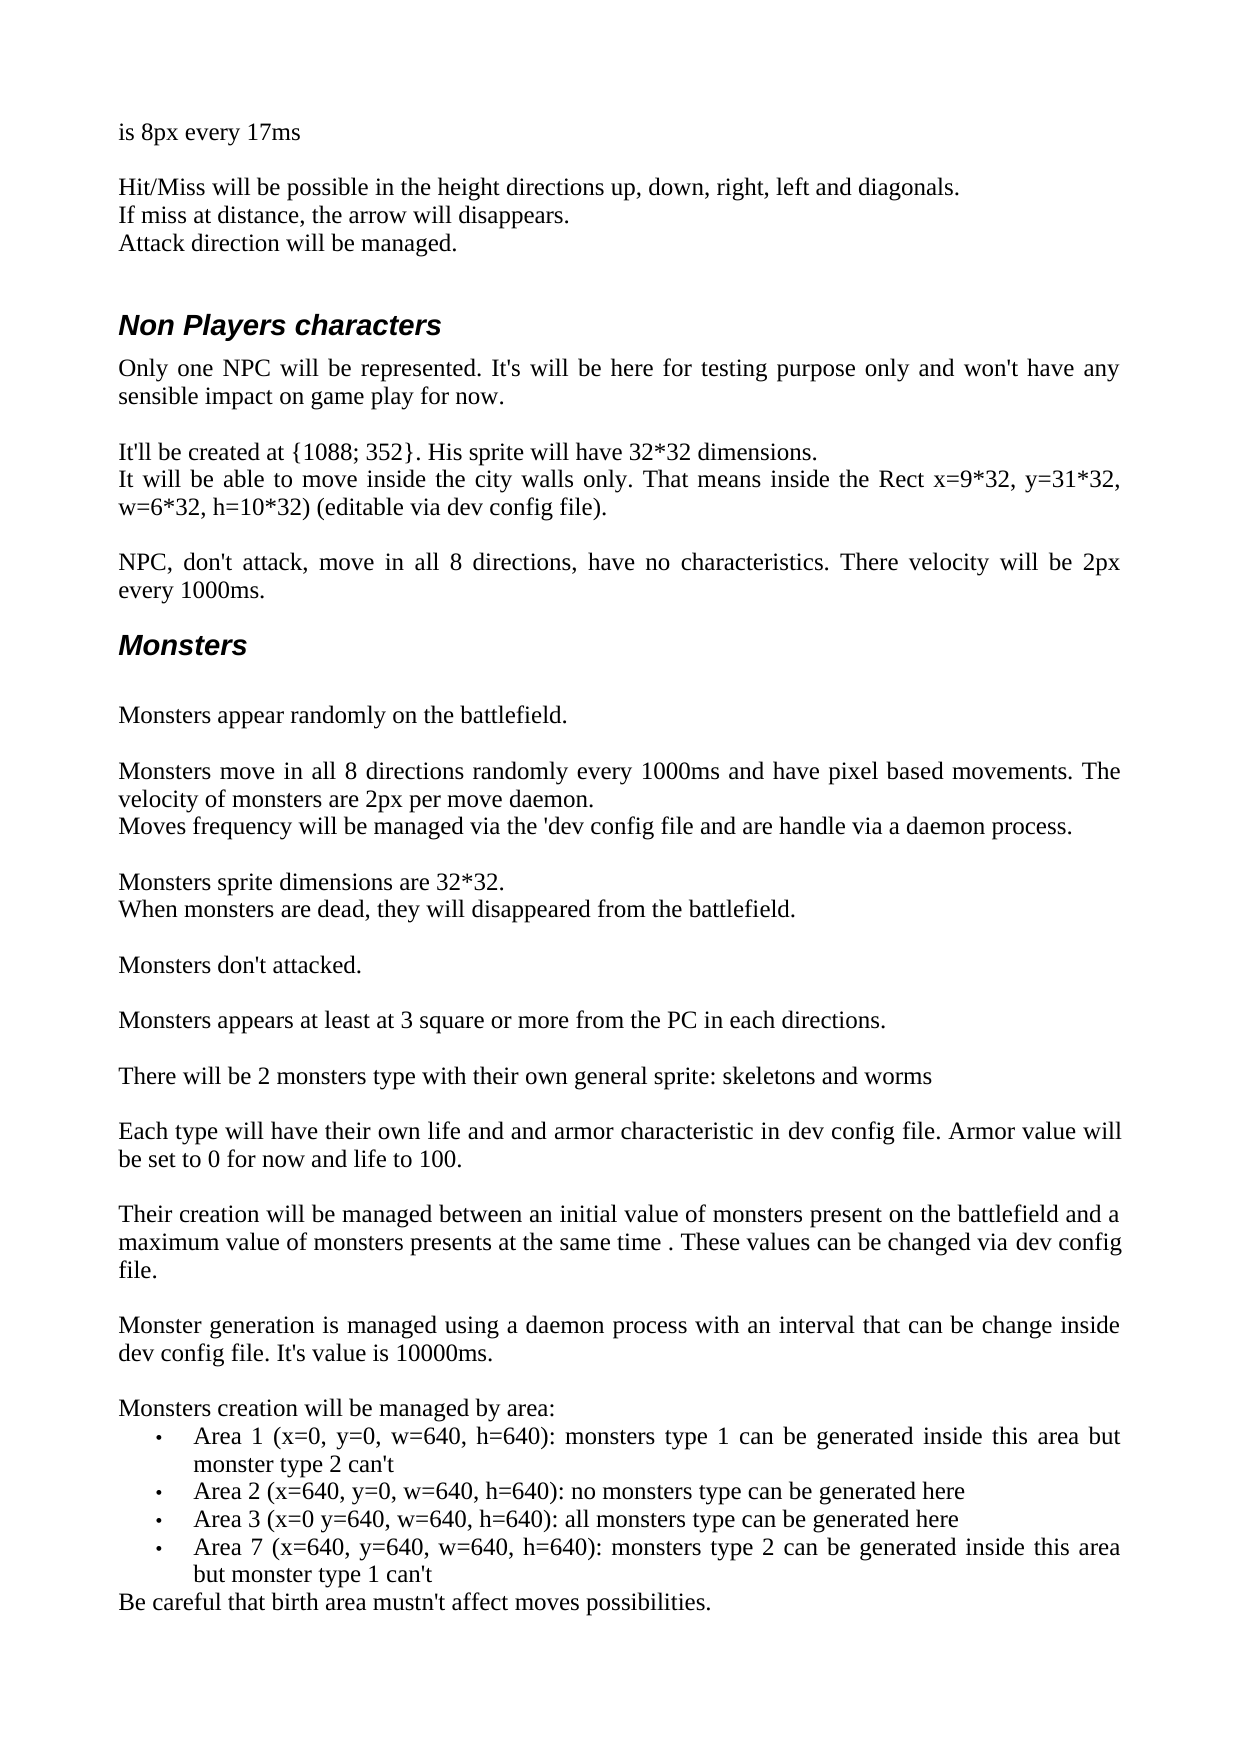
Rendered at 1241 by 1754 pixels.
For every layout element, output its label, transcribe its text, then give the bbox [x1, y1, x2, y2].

text Their creation will be managed between an initial value of monsters present on the battlefield and a maximum value of monsters presents at the same time . These values can be changed via dev config file. [118, 1200, 1122, 1283]
text Be careful that birth area mustn't affect moves possibilities. [118, 1588, 1122, 1616]
text Hit/Miss will be possible in the height directions up, down, right, left and diagonals. [118, 173, 1122, 201]
text Moves frequency will be managed via the 'dev config file and are handle via a daemon process. [118, 812, 1122, 840]
list Area 1 (x=0, y=0, w=640, h=640): monsters type 1 can be generated inside this area but monster type 2 can't [156, 1422, 1122, 1477]
subtitle Monsters [118, 629, 1122, 661]
text Only one NPC will be represented. It's will be here for testing purpose only and won't have any sensible impact on game play for now. [118, 354, 1122, 410]
text There will be 2 monsters type with their own general sprite: skeletons and worms [118, 1062, 1122, 1089]
text Monsters sprite dimensions are 32*32. [118, 868, 1122, 896]
text Monsters don't attacked. [118, 951, 1122, 979]
text NPC, don't attack, move in all 8 directions, have no characteristics. There velocity will be 2px every 1000ms. [118, 548, 1122, 604]
text Monsters appear randomly on the battlefield. [118, 702, 1122, 729]
text It will be able to move inside the city walls only. That means inside the Rect x=9*32, y=31*32, w=6*32, h=10*32) (editable via dev config file). [118, 465, 1122, 521]
text Monster generation is managed using a daemon process with an interval that can be change inside dev config file. It's value is 10000ms. [118, 1311, 1122, 1367]
list Area 3 (x=0 y=640, w=640, h=640): all monsters type can be generated here [156, 1505, 1122, 1533]
text Each type will have their own life and and armor characteristic in dev config file. Armor value will be set to 0 for now and life to 100. [118, 1117, 1122, 1173]
text Attack direction will be managed. [118, 229, 1122, 257]
text Monsters move in all 8 directions randomly every 1000ms and have pixel based movements. The velocity of monsters are 2px per move daemon. [118, 757, 1122, 812]
text Monsters creation will be managed by area: [118, 1394, 1122, 1422]
list Area 2 (x=640, y=0, w=640, h=640): no monsters type can be generated here [156, 1477, 1122, 1505]
text is 8px every 17ms [118, 118, 1122, 146]
text If miss at distance, the arrow will disappears. [118, 201, 1122, 229]
text When monsters are dead, they will disappeared from the battlefield. [118, 896, 1122, 923]
list Area 7 (x=640, y=640, w=640, h=640): monsters type 2 can be generated inside this area but monster type 1 can't [156, 1533, 1122, 1588]
text It'll be created at {1088; 352}. His sprite will have 32*32 dimensions. [118, 438, 1122, 465]
text Monsters appears at least at 3 square or more from the PC in each directions. [118, 1006, 1122, 1034]
subtitle Non Players characters [118, 309, 1122, 342]
